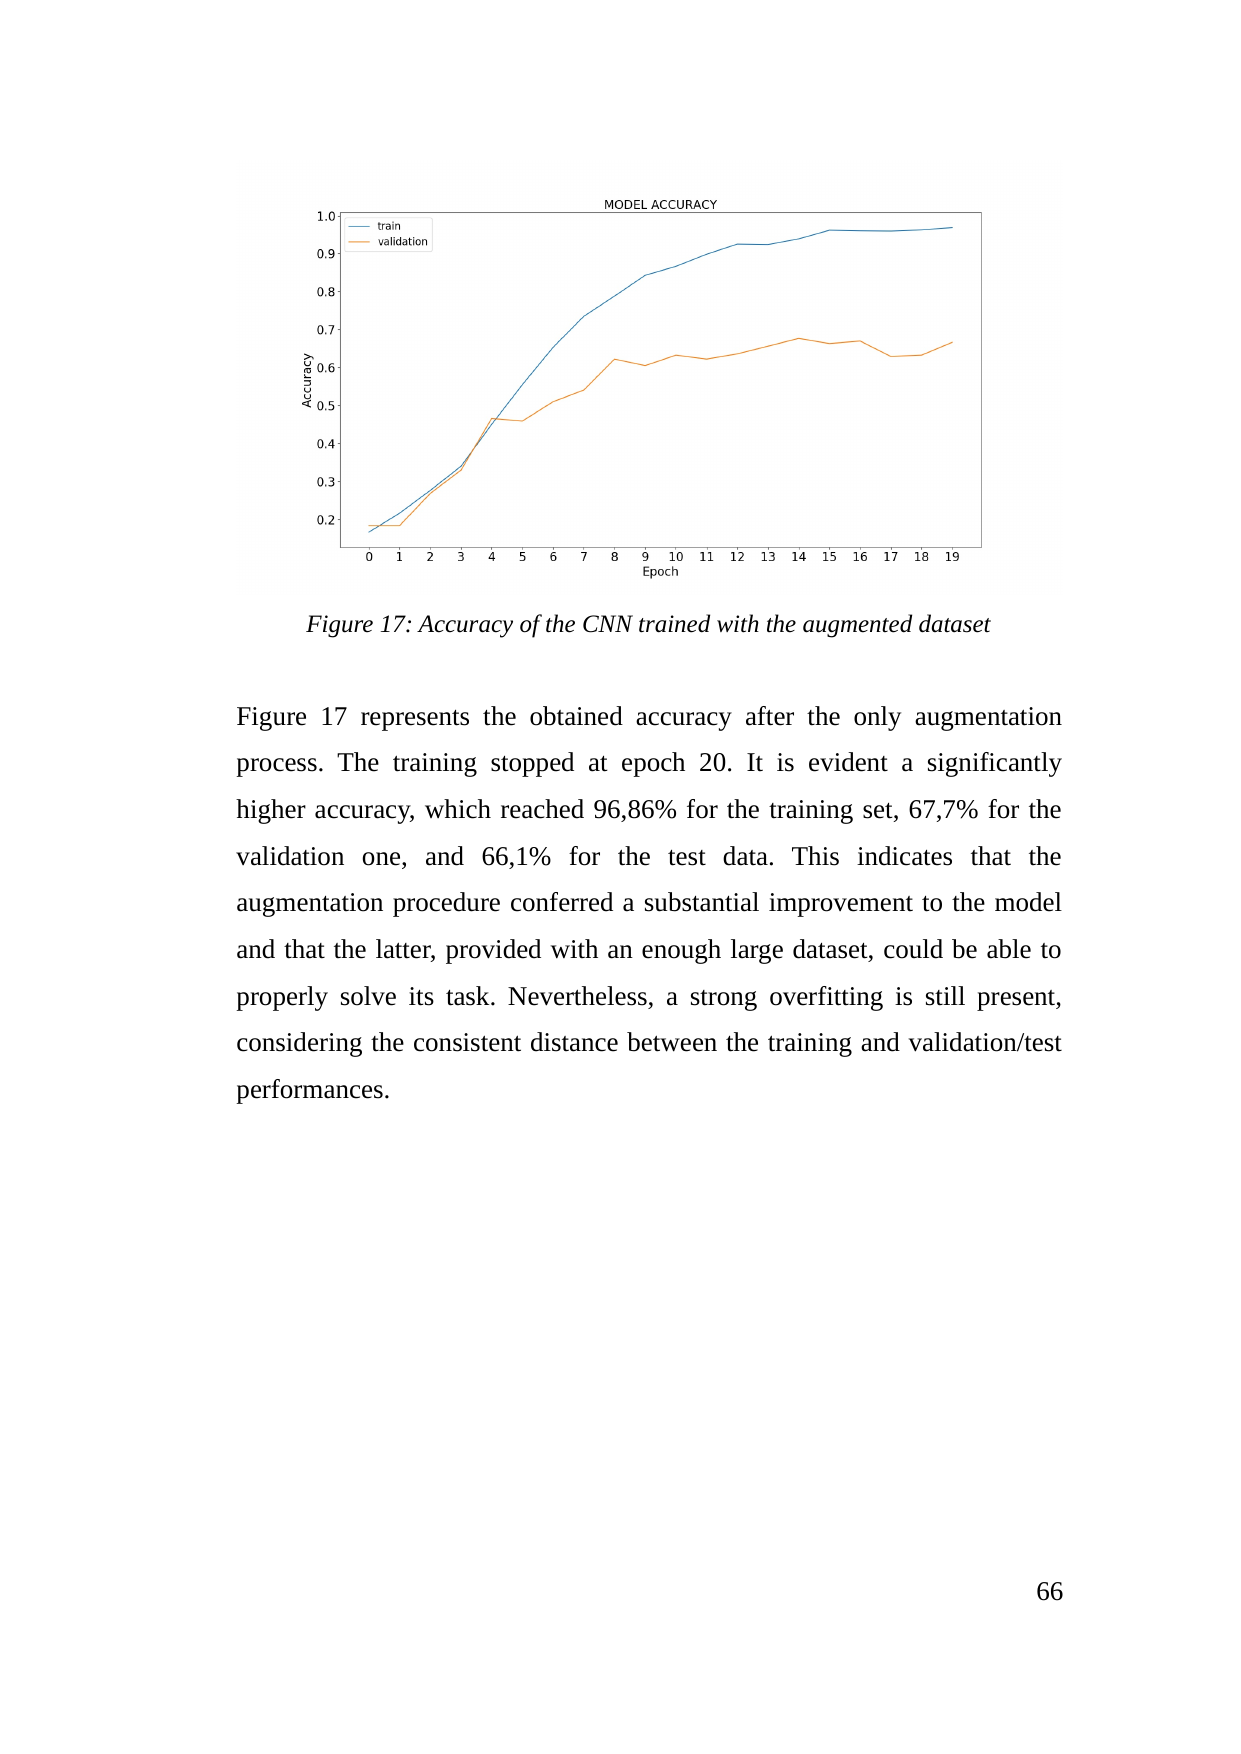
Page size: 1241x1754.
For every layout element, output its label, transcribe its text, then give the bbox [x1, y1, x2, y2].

text Figure 17 represents the obtained accuracy after the only augmentation process. The training stopped at epoch 20. It is evident a significantly higher accuracy, which reached 96,86% for the training set, 67,7% for the validation one, and 66,1% for the test data. This indicates that the augmentation procedure conferred a substantial improvement to the model and that the latter, provided with an enough large dataset, could be able to properly solve its task. Nevertheless, a strong overfitting is still present, considering the consistent distance between the training and validation/test performances. [236, 700, 1063, 1104]
picture [236, 160, 1063, 595]
text Figure 17: Accuracy of the CNN trained with the augmented dataset [236, 595, 1063, 638]
